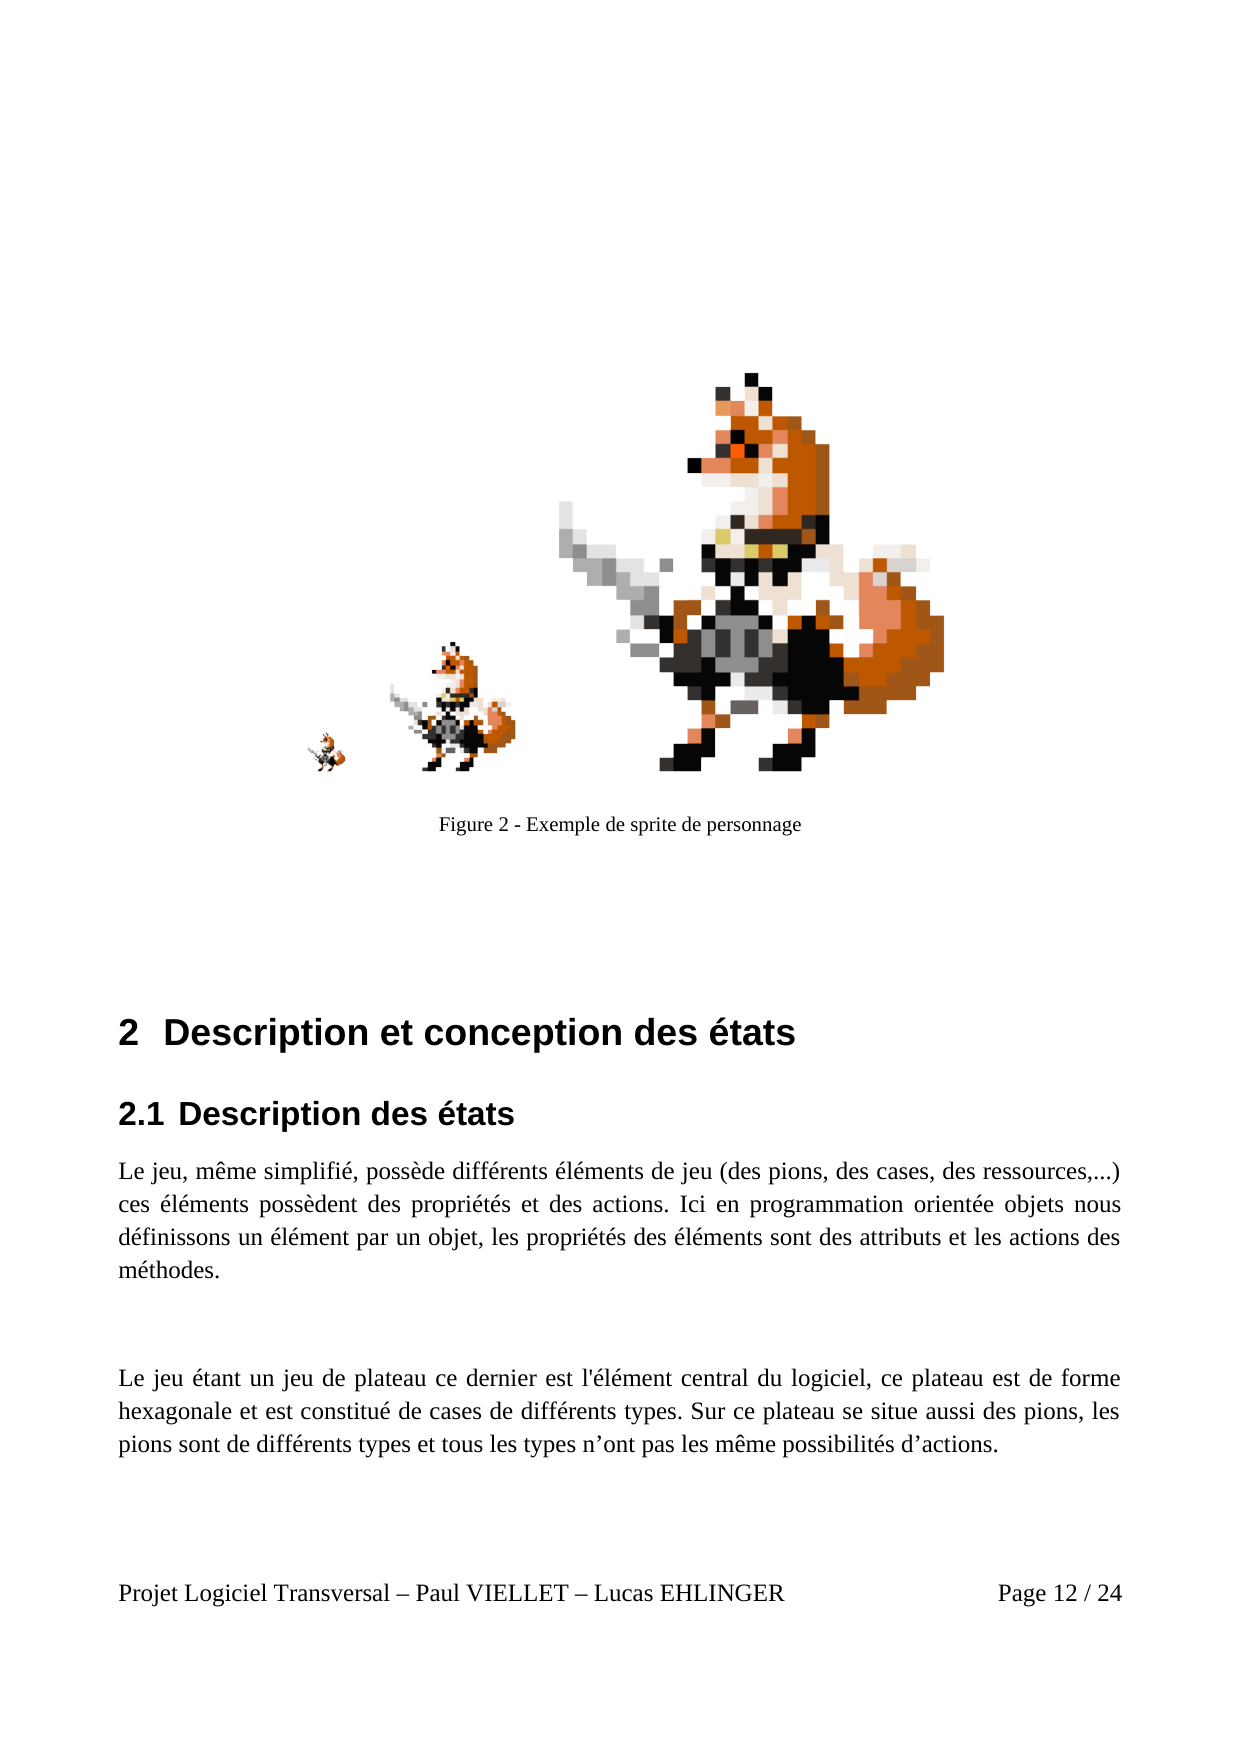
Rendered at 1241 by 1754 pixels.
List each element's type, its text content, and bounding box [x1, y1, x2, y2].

text Le jeu étant un jeu de plateau ce dernier est l'élément central du logiciel, ce plateau est de forme hexagonale et est constitué de cases de différents types. Sur ce plateau se situe aussi des pions, les pions sont de différents types et tous les types n’ont pas les même possibilités d’actions. [118, 1363, 1122, 1458]
text Le jeu, même simplifié, possède différents éléments de jeu (des pions, des cases, des ressources,...) ces éléments possèdent des propriétés et des actions. Ici en programmation orientée objets nous définissons un élément par un objet, les propriétés des éléments sont des attributs et les actions des méthodes. [118, 1156, 1122, 1284]
text Figure 2 - Exemple de sprite de personnage [118, 812, 1122, 836]
picture [118, 118, 1123, 787]
subtitle Description et conception des états [118, 1010, 1122, 1053]
subtitle Description des états [118, 1094, 1122, 1133]
